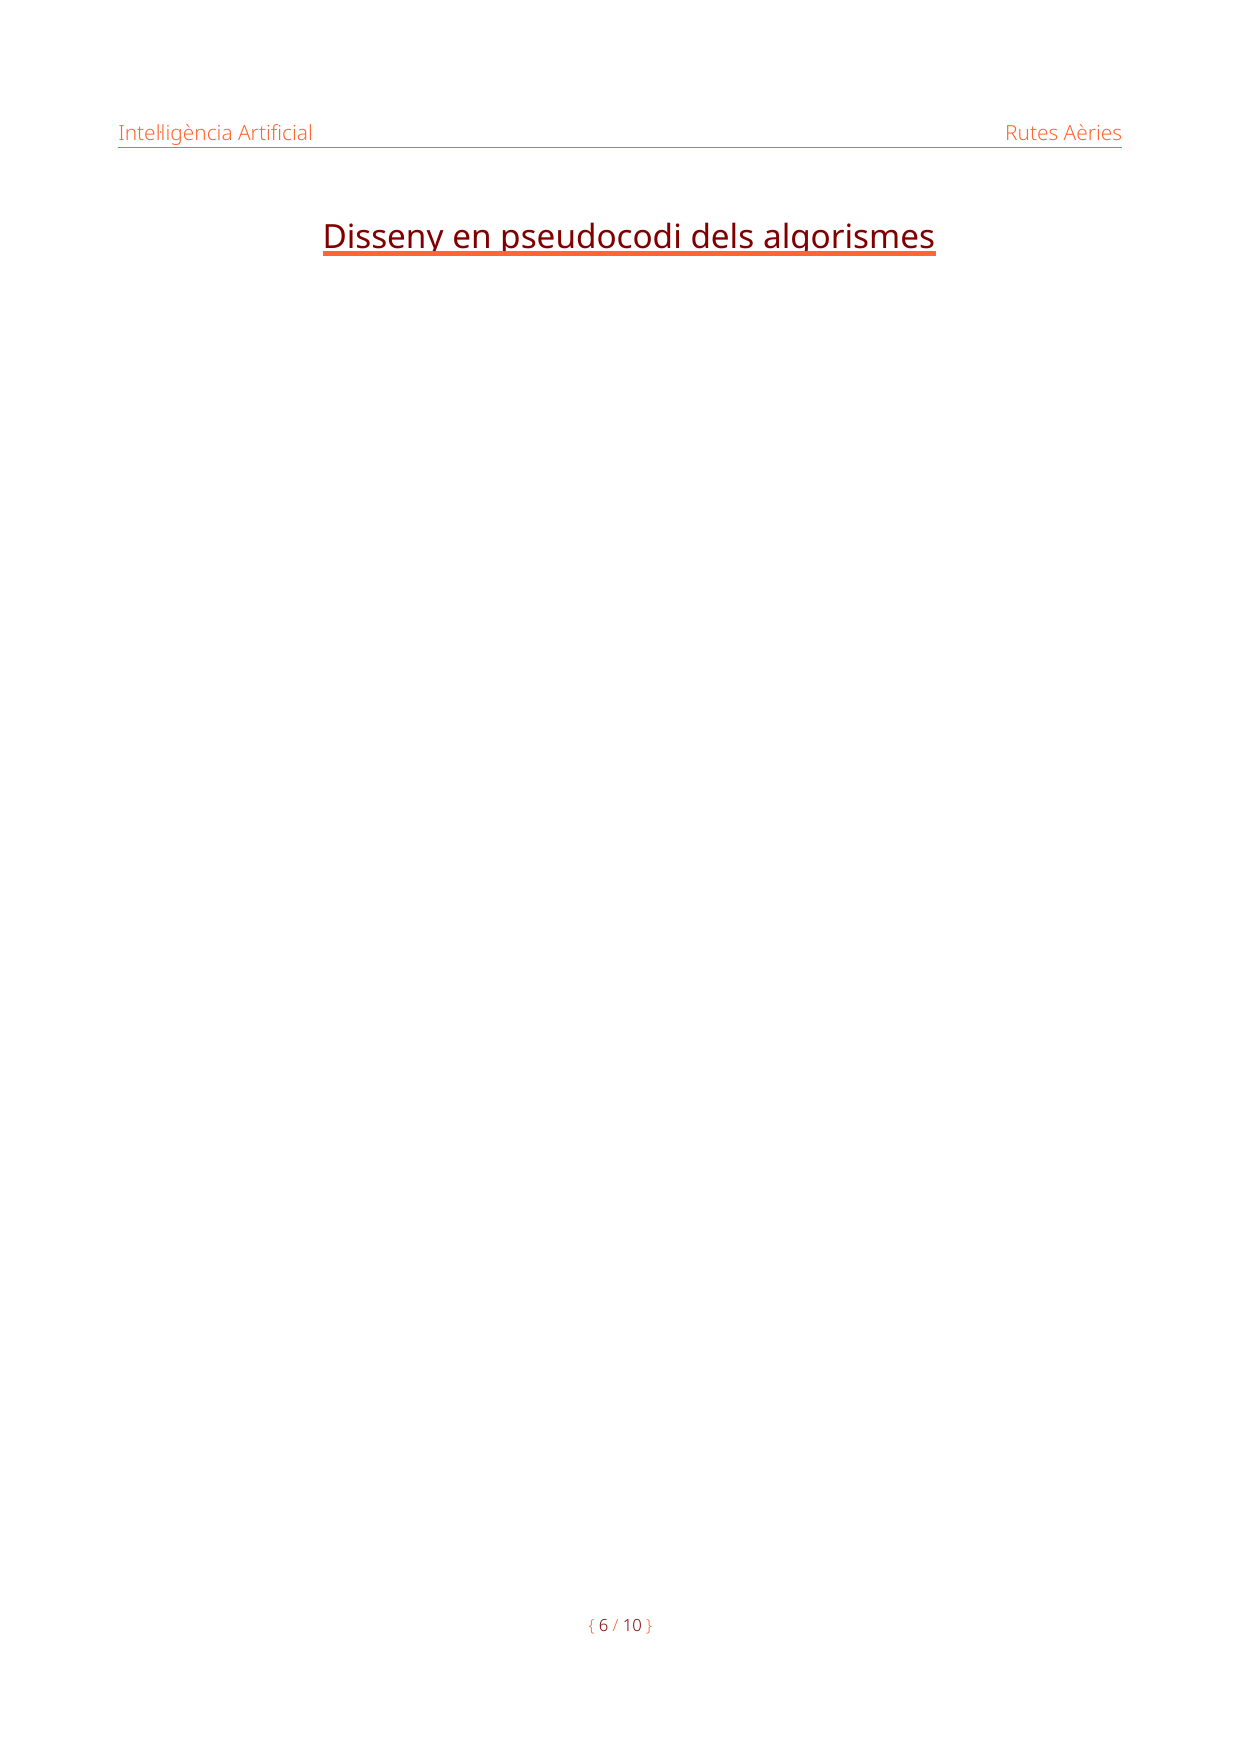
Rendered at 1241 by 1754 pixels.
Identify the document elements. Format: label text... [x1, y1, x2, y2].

subtitle Disseny en pseudocodi dels algorismes [136, 212, 1122, 258]
